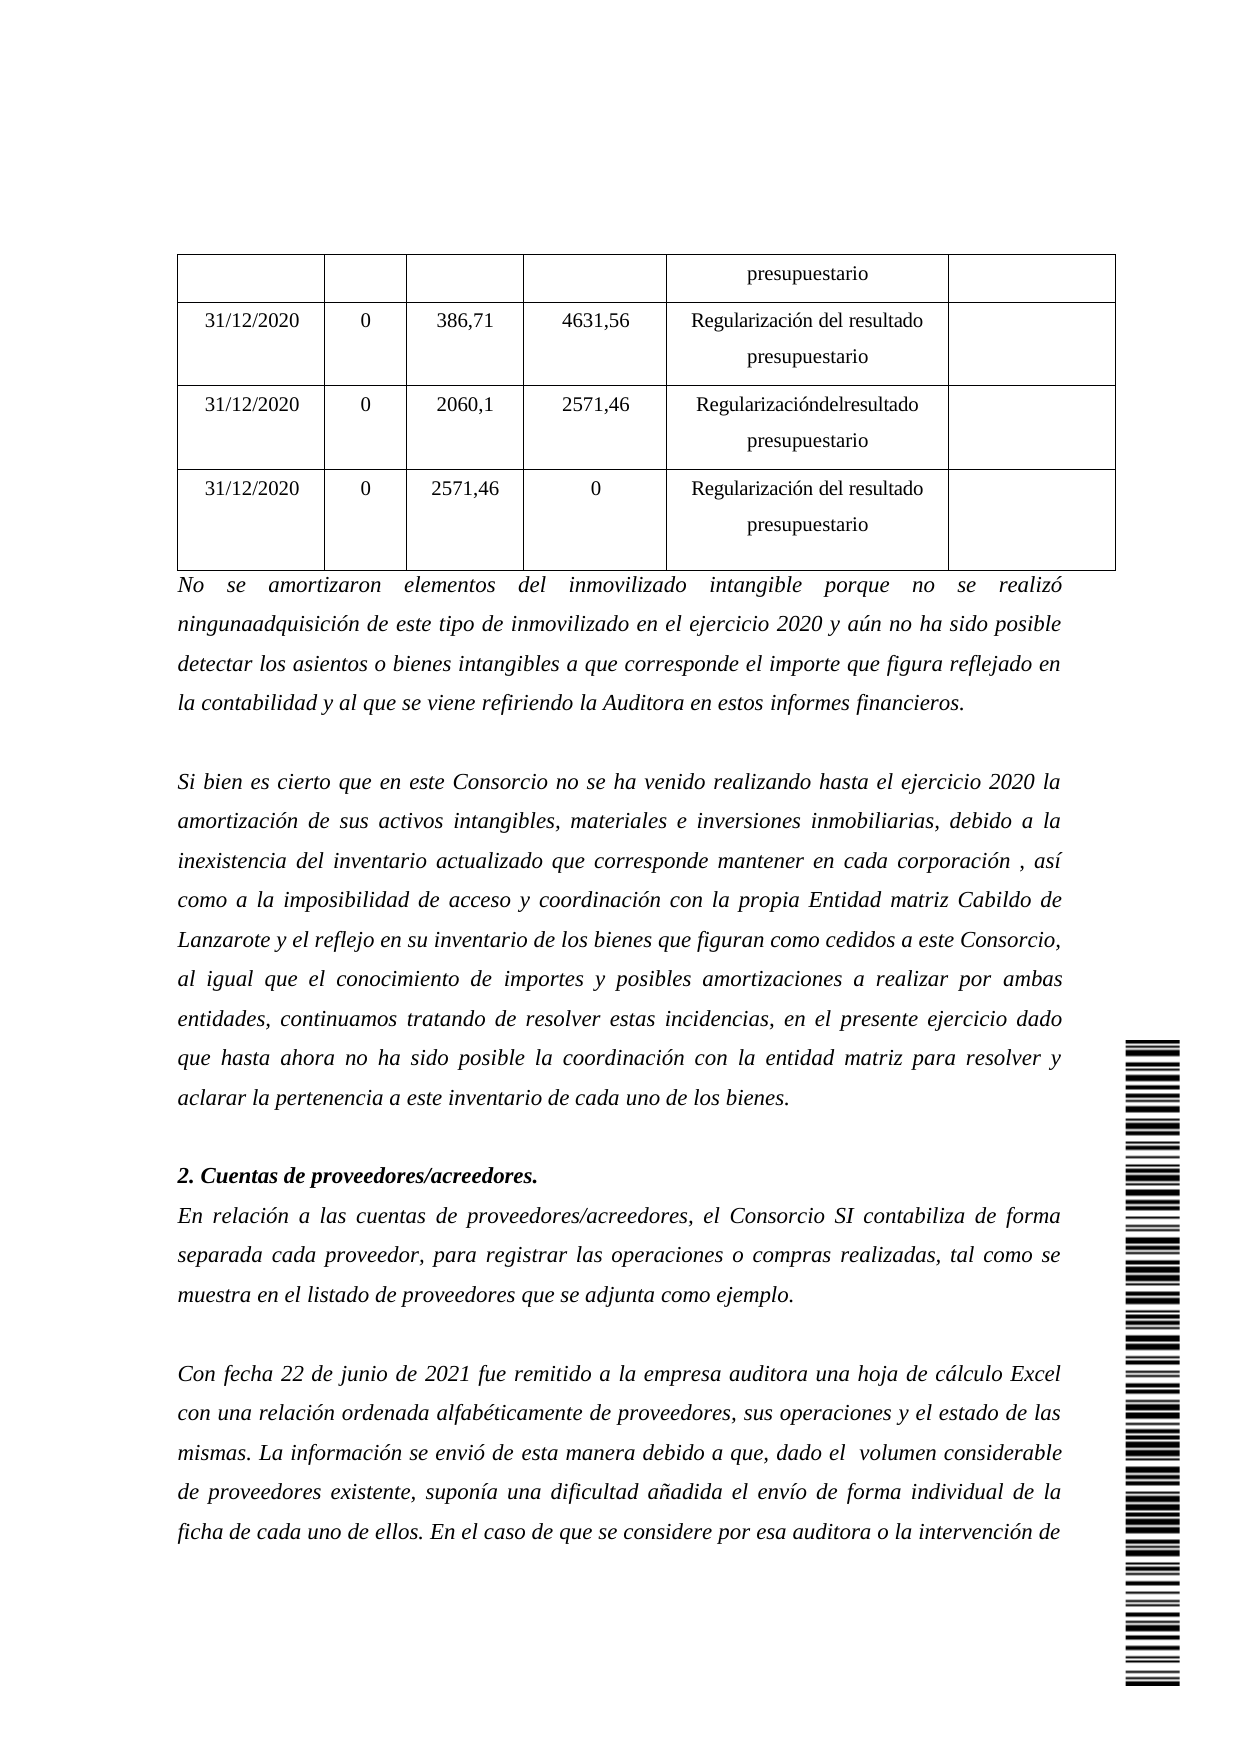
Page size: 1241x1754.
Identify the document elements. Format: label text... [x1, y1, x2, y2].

table_header [407, 255, 523, 302]
table_header [325, 255, 406, 302]
table_cell 0 [524, 470, 666, 570]
table_cell 0 [325, 386, 406, 469]
table_cell 31/12/2020 [178, 470, 324, 570]
table_cell 2571,46 [524, 386, 666, 469]
table_header presupuestario [667, 255, 948, 302]
table_cell 2571,46 [407, 470, 523, 570]
table_cell Regularizacióndelresultado presupuestario [667, 386, 948, 469]
table_cell 4631,56 [524, 303, 666, 385]
table_cell Regularización del resultado presupuestario [667, 303, 948, 385]
table_cell 0 [325, 470, 406, 570]
table_cell 2060,1 [407, 386, 523, 469]
table_cell 31/12/2020 [178, 303, 324, 385]
picture [1125, 1040, 1180, 1686]
table_cell 0 [325, 303, 406, 385]
table_header [949, 255, 1115, 302]
table_header [524, 255, 666, 302]
table_header [178, 255, 324, 302]
table_cell [949, 386, 1115, 469]
subtitle Cuentas de proveedores/acreedores. [177, 1162, 1125, 1189]
text Si bien es cierto que en este Consorcio no se ha venido realizando hasta el ejercicio 2020 la amortización de sus activos intangibles, materiales e inversiones inmobiliarias, debido a la inexistencia del inventario actualizado que corresponde mantener en cada corporación , así como a la imposibilidad de acceso y coordinación con la propia Entidad matriz Cabildo de Lanzarote y el reflejo en su inventario de los bienes que figuran como cedidos a este Consorcio, al igual que el conocimiento de importes y posibles amortizaciones a realizar por ambas entidades, continuamos tratando de resolver estas incidencias, en el presente ejercicio dado que hasta ahora no ha sido posible la coordinación con la entidad matriz para resolver y aclarar la pertenencia a este inventario de cada uno de los bienes. [177, 768, 1063, 1110]
table_cell [949, 470, 1115, 570]
text No se amortizaron elementos del inmovilizado intangible porque no se realizó ningunaadquisición de este tipo de inmovilizado en el ejercicio 2020 y aún no ha sido posible detectar los asientos o bienes intangibles a que corresponde el importe que figura reflejado en la contabilidad y al que se viene refiriendo la Auditora en estos informes financieros. [177, 571, 1063, 716]
table_cell 31/12/2020 [178, 386, 324, 469]
table_cell Regularización del resultado presupuestario [667, 470, 948, 570]
text En relación a las cuentas de proveedores/acreedores, el Consorcio SI contabiliza de forma separada cada proveedor, para registrar las operaciones o compras realizadas, tal como se muestra en el listado de proveedores que se adjunta como ejemplo. [177, 1202, 1062, 1307]
table_cell 386,71 [407, 303, 523, 385]
table_cell [949, 303, 1115, 385]
text Con fecha 22 de junio de 2021 fue remitido a la empresa auditora una hoja de cálculo Excel con una relación ordenada alfabéticamente de proveedores, sus operaciones y el estado de las mismas. La información se envió de esta manera debido a que, dado el volumen considerable de proveedores existente, suponía una dificultad añadida el envío de forma individual de la ficha de cada uno de ellos. En el caso de que se considere por esa auditora o la intervención de [177, 1360, 1062, 1544]
